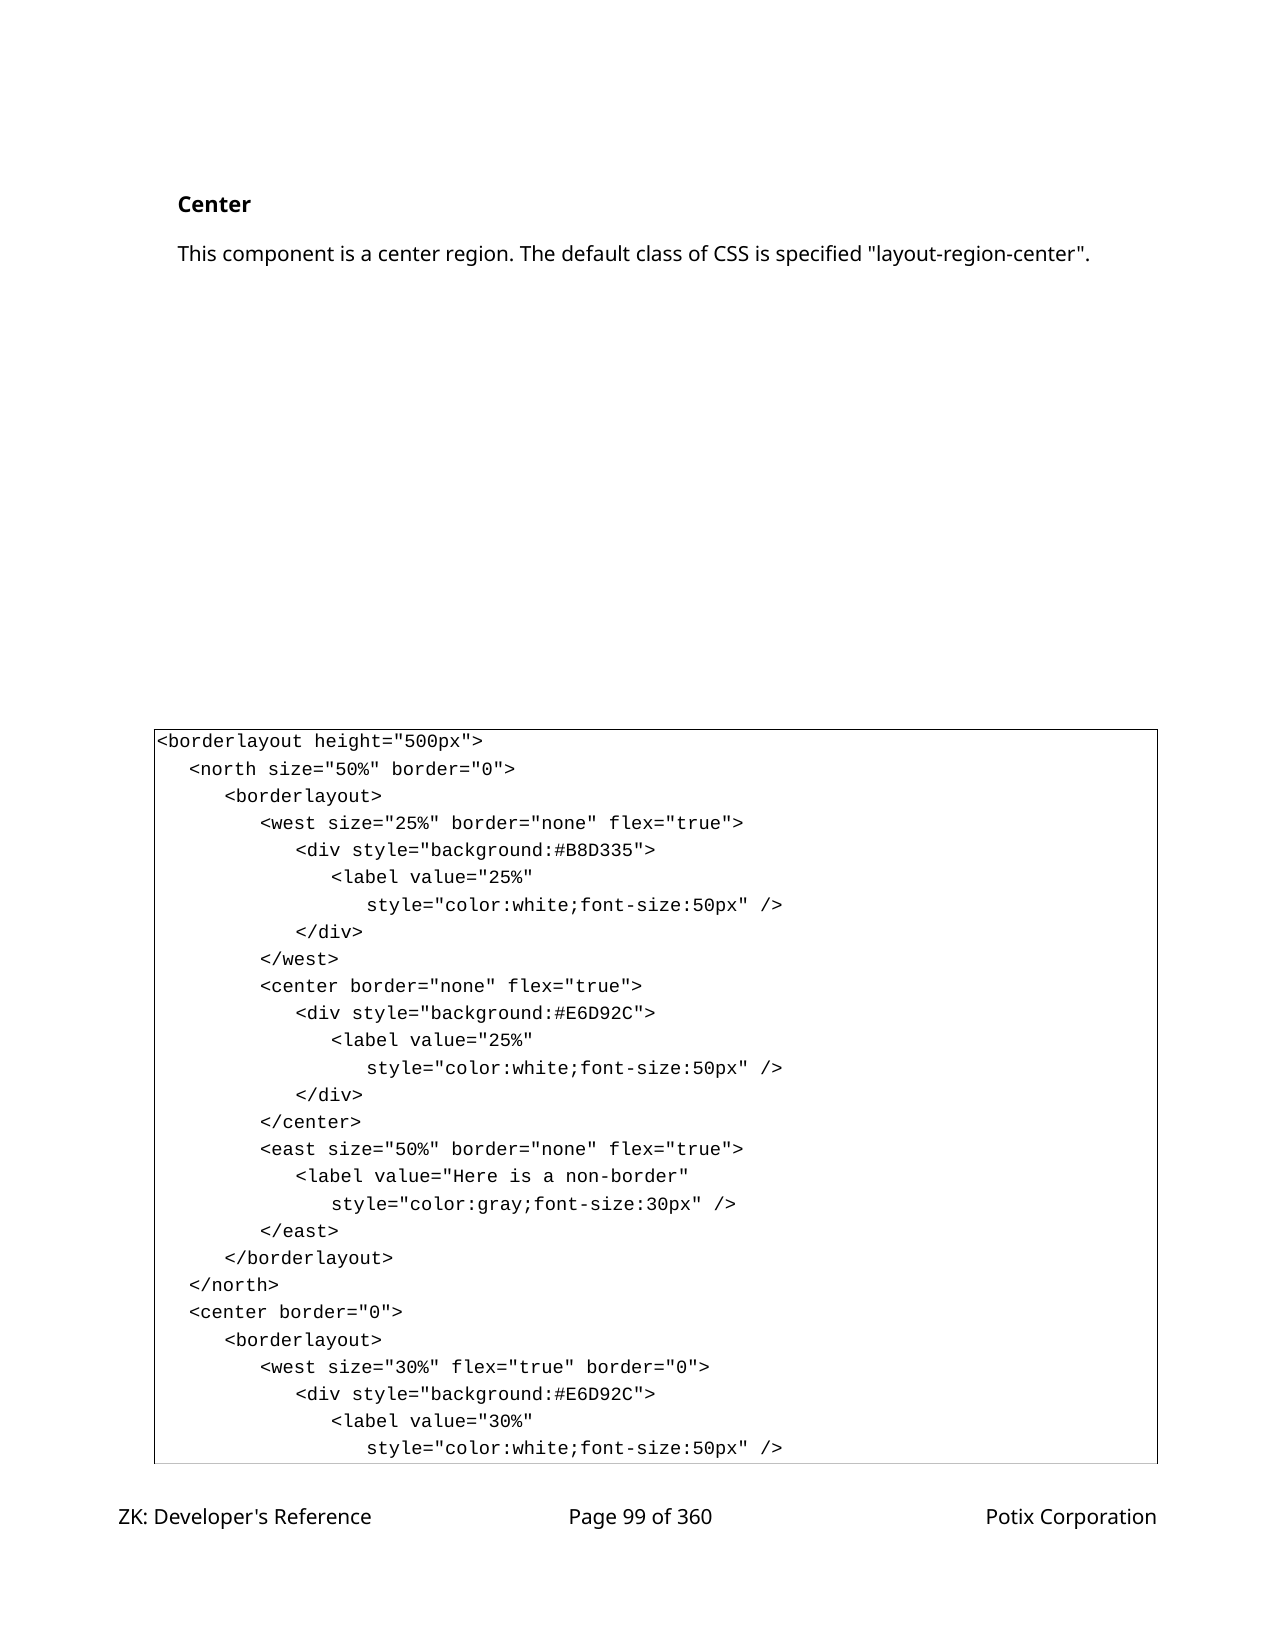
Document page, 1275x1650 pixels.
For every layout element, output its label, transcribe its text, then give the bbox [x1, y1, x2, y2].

text <center border="none" flex="true"> [155, 974, 1157, 998]
text </div> [155, 919, 1157, 944]
text <west size="30%" flex="true" border="0"> [155, 1354, 1157, 1379]
text <west size="25%" border="none" flex="true"> [155, 811, 1157, 835]
text style="color:white;font-size:50px" /> [155, 892, 1157, 917]
text <borderlayout height="500px"> [155, 730, 1157, 753]
text style="color:white;font-size:50px" /> [155, 1056, 1157, 1080]
text </east> [155, 1219, 1157, 1243]
text <div style="background:#B8D335"> [155, 838, 1157, 862]
text </north> [155, 1273, 1157, 1297]
text <label value="25%" [155, 1028, 1157, 1053]
subtitle Center [177, 189, 1157, 219]
text <north size="50%" border="0"> [155, 756, 1157, 781]
text </west> [155, 947, 1157, 971]
text <label value="25%" [155, 865, 1157, 889]
text </center> [155, 1110, 1157, 1134]
text </div> [155, 1083, 1157, 1107]
text style="color:gray;font-size:30px" /> [155, 1191, 1157, 1216]
text <div style="background:#E6D92C"> [155, 1001, 1157, 1025]
text style="color:white;font-size:50px" /> [155, 1436, 1157, 1463]
text <borderlayout> [155, 1327, 1157, 1352]
text </borderlayout> [155, 1246, 1157, 1270]
text <center border="0"> [155, 1300, 1157, 1324]
text This component is a center region. The default class of CSS is specified "layout-region-center". [177, 239, 1157, 268]
text <label value="Here is a non-border" [155, 1164, 1157, 1188]
text <east size="50%" border="none" flex="true"> [155, 1137, 1157, 1161]
text <borderlayout> [155, 784, 1157, 808]
text <label value="30%" [155, 1409, 1157, 1433]
text <div style="background:#E6D92C"> [155, 1382, 1157, 1406]
